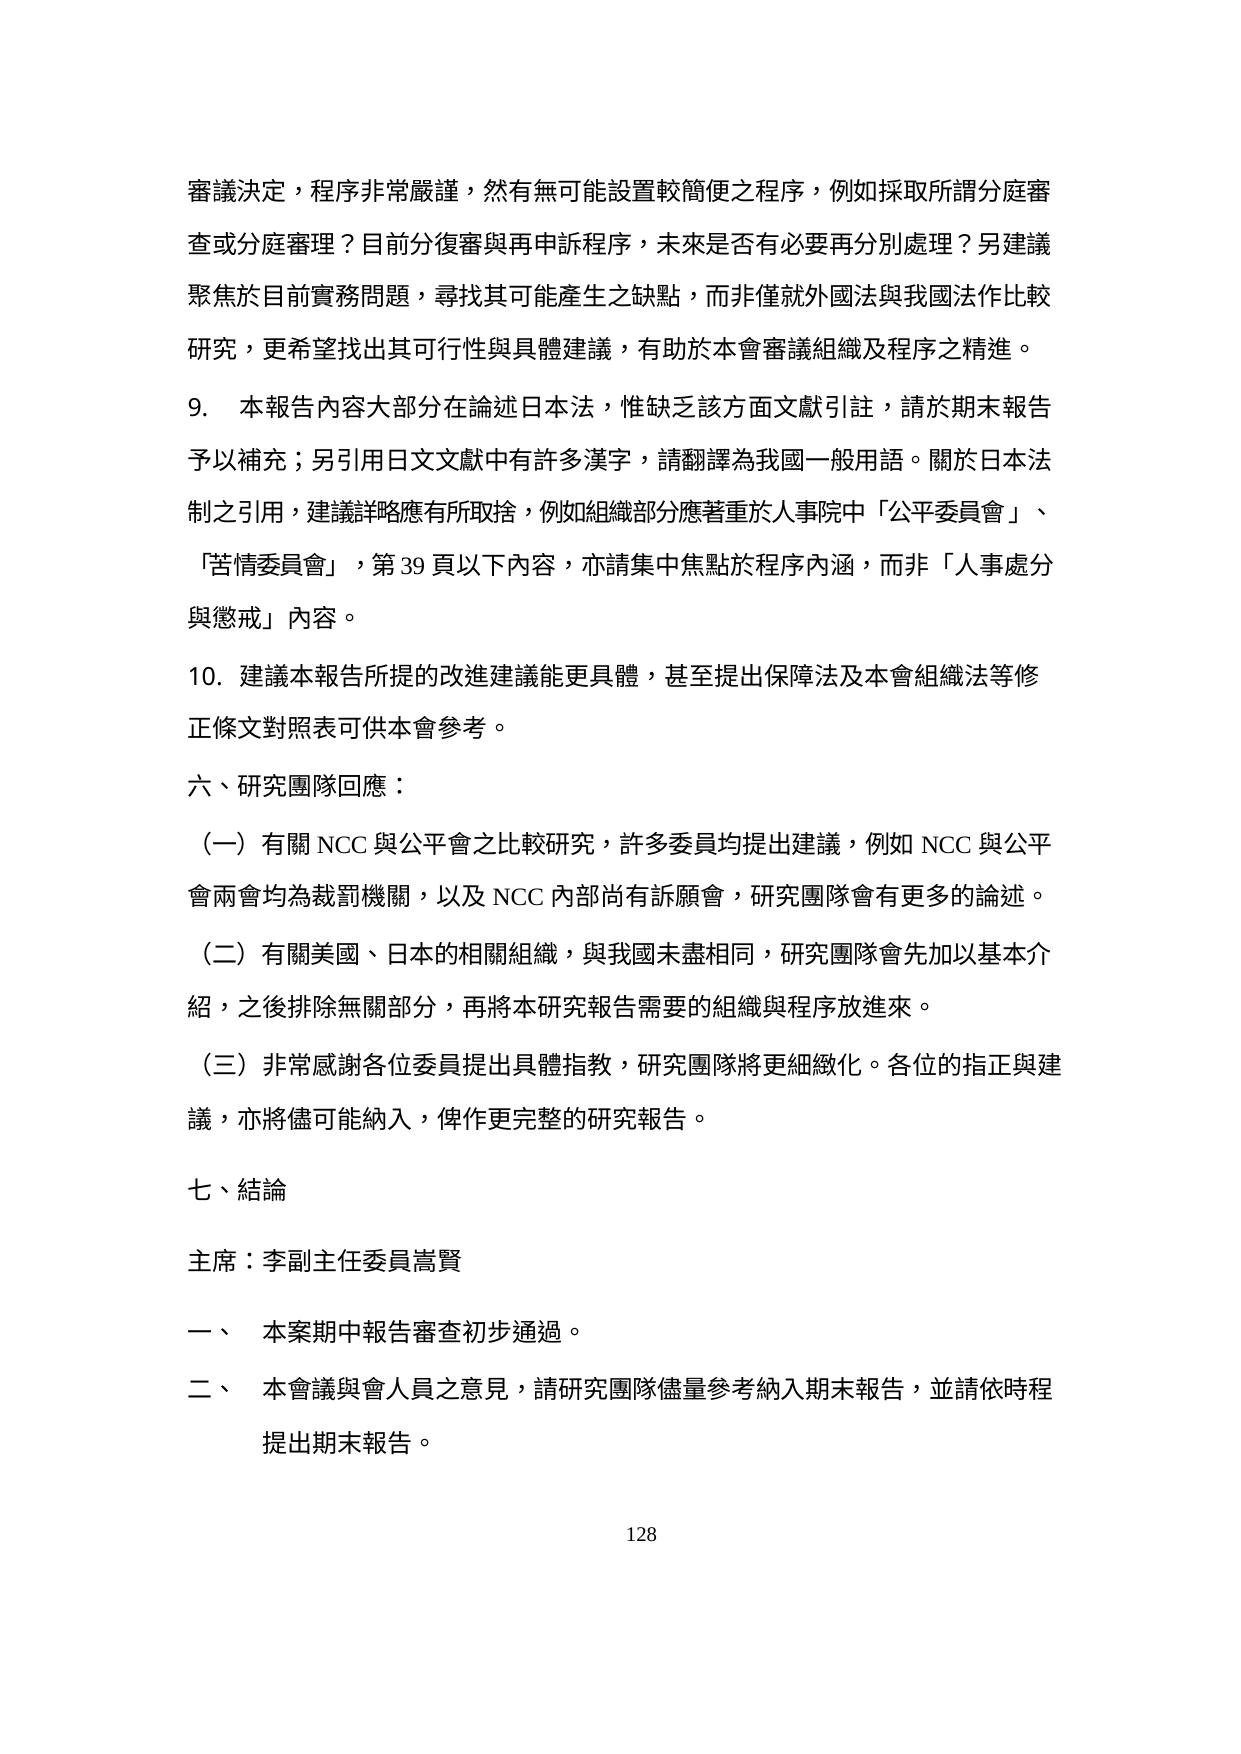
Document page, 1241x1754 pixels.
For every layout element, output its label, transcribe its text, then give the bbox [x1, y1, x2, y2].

text 七、結論 [187, 1172, 1078, 1206]
list 本報告內容大部分在論述日本法，惟缺乏該方面文獻引註，請於期末報告予以補充；另引用日文文獻中有許多漢字，請翻譯為我國一般用語。關於日本法制之引用，建議詳略應有所取捨，例如組織部分應著重於人事院中「公平委員會」、「苦情委員會」，第 39 頁以下內容，亦請集中焦點於程序內涵，而非「人事處分與懲戒」內容。 [187, 390, 1054, 634]
text （三）非常感謝各位委員提出具體指教，研究團隊將更細緻化。各位的指正與建 [187, 1048, 1078, 1082]
text 二、 本會議與會人員之意見，請研究團隊儘量參考納入期末報告，並請依時程 [187, 1372, 1078, 1406]
text 議，亦將儘可能納入，俾作更完整的研究報告。 [187, 1101, 1078, 1135]
text 提出期末報告。 [262, 1426, 1078, 1459]
text 六、研究團隊回應： [187, 769, 1078, 803]
text （二）有關美國、日本的相關組織，與我國未盡相同，研究團隊會先加以基本介 [187, 937, 1078, 971]
text 一、 本案期中報告審查初步通過。 [187, 1314, 1078, 1348]
text 審議決定，程序非常嚴謹，然有無可能設置較簡便之程序，例如採取所謂分庭審查或分庭審理？目前分復審與再申訴程序，未來是否有必要再分別處理？另建議聚焦於目前實務問題，尋找其可能產生之缺點，而非僅就外國法與我國法作比較研究，更希望找出其可行性與具體建議，有助於本會審議組織及程序之精進。 [187, 174, 1054, 366]
text 128 [227, 1521, 1055, 1546]
text 紹，之後排除無關部分，再將本研究報告需要的組織與程序放進來。 [187, 990, 1078, 1024]
text 主席：李副主任委員嵩賢 [187, 1243, 1078, 1277]
text （一）有關 NCC 與公平會之比較研究，許多委員均提出建議，例如 NCC 與公平會兩會均為裁罰機關，以及 NCC 內部尚有訴願會，研究團隊會有更多的論述。 [187, 827, 1054, 913]
list 建議本報告所提的改進建議能更具體，甚至提出保障法及本會組織法等修正條文對照表可供本會參考。 [187, 658, 1054, 745]
